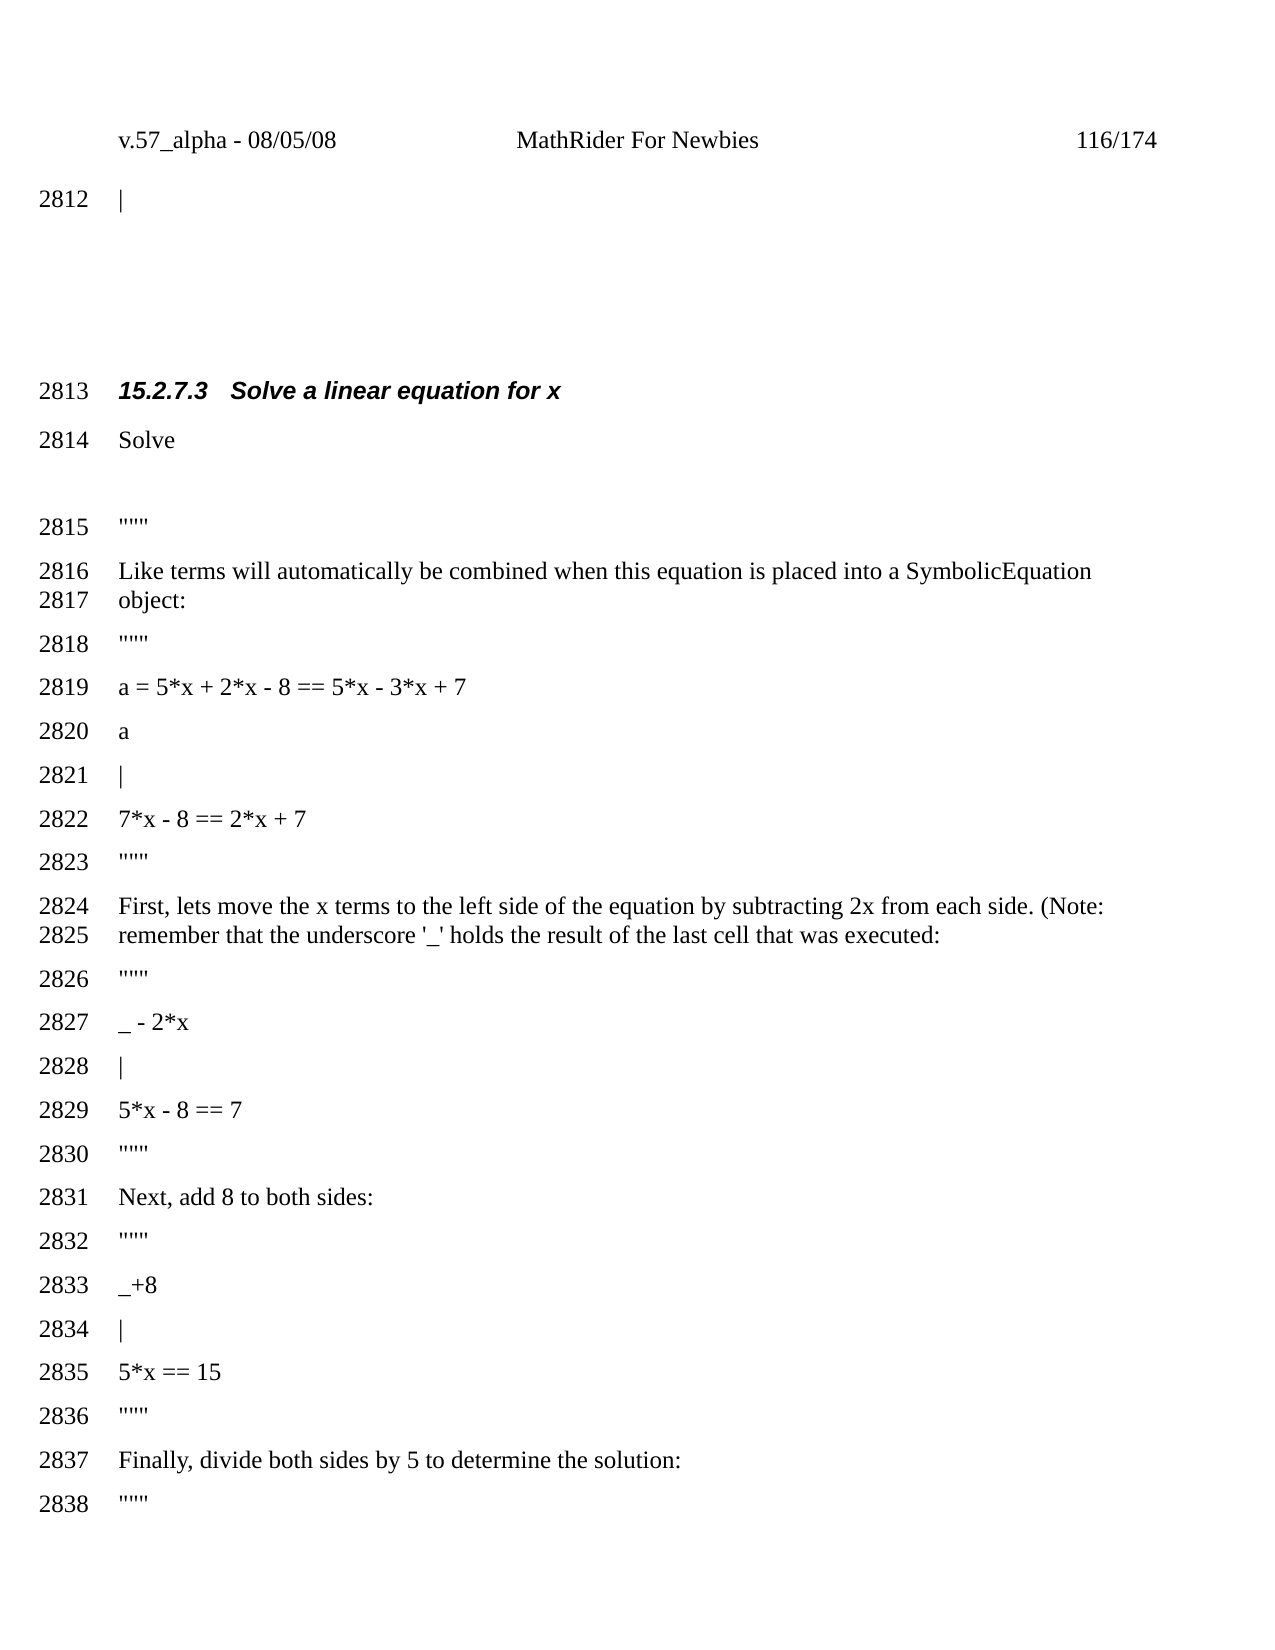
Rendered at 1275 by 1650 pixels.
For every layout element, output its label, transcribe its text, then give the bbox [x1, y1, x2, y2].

text First, lets move the x terms to the left side of the equation by subtracting 2x from each side. (Note: remember that the underscore '_' holds the result of the last cell that was executed: [118, 891, 1157, 949]
text """ [118, 1401, 1157, 1430]
subtitle Solve a linear equation for x [118, 376, 1157, 405]
text | [118, 1051, 1157, 1080]
text Solve [118, 425, 1157, 454]
text """ [118, 629, 1157, 657]
text """ [118, 512, 1157, 541]
text | [118, 184, 1157, 213]
text """ [118, 847, 1157, 876]
text Next, add 8 to both sides: [118, 1182, 1157, 1211]
text a = 5*x + 2*x - 8 == 5*x - 3*x + 7 [118, 672, 1157, 701]
text a [118, 716, 1157, 745]
text """ [118, 1226, 1157, 1255]
text | [118, 760, 1157, 789]
text _+8 [118, 1270, 1157, 1299]
text """ [118, 1139, 1157, 1167]
text 7*x - 8 == 2*x + 7 [118, 804, 1157, 832]
text """ [118, 964, 1157, 992]
text """ [118, 1489, 1157, 1517]
text Finally, divide both sides by 5 to determine the solution: [118, 1445, 1157, 1474]
text Like terms will automatically be combined when this equation is placed into a SymbolicEquation object: [118, 556, 1157, 614]
text 5*x == 15 [118, 1357, 1157, 1386]
text 5*x - 8 == 7 [118, 1095, 1157, 1124]
text | [118, 1314, 1157, 1342]
text _ - 2*x [118, 1007, 1157, 1036]
